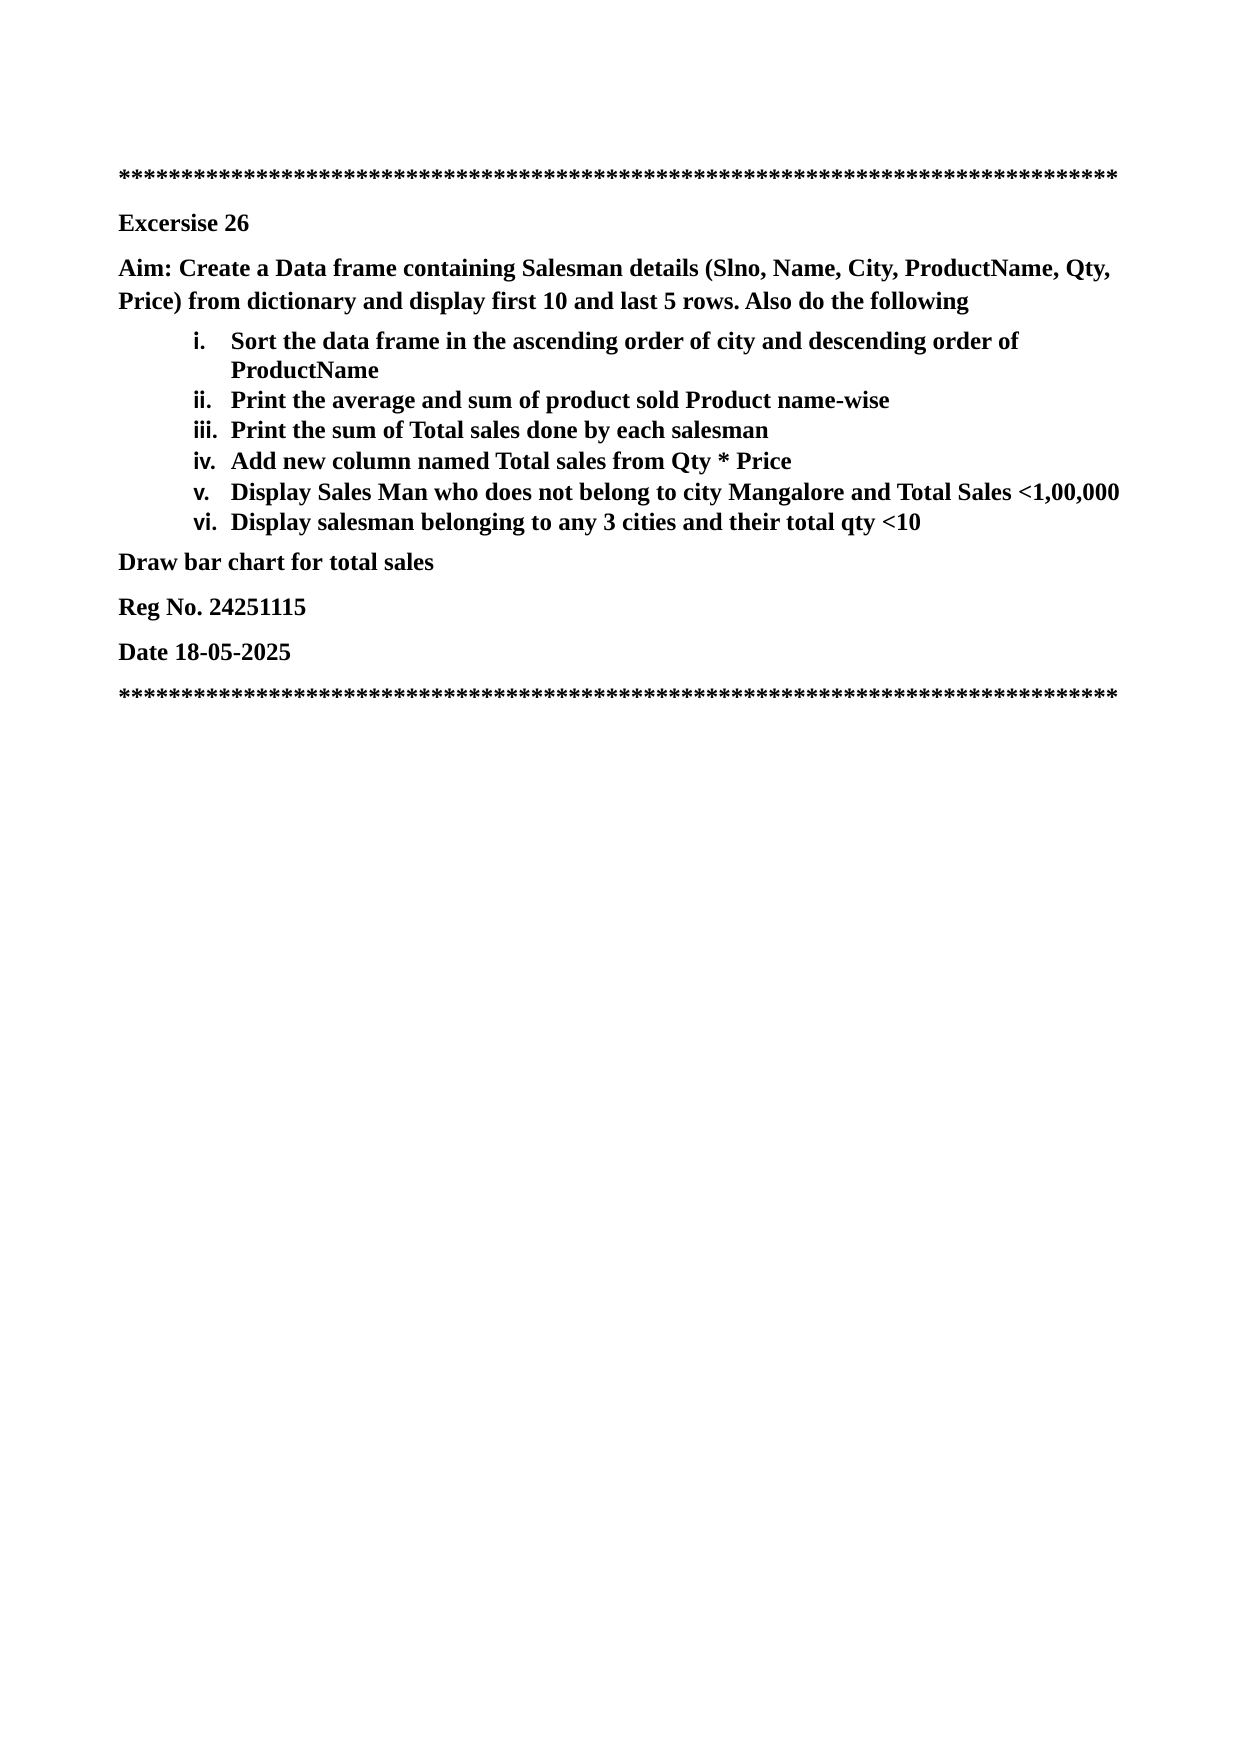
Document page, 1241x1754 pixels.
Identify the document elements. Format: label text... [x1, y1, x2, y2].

text Aim: Create a Data frame containing Salesman details (Slno, Name, City, ProductName, Qty, Price) from dictionary and display first 10 and last 5 rows. Also do the following [118, 253, 1122, 314]
text Draw bar chart for total sales [118, 547, 1122, 576]
list Print the sum of Total sales done by each salesman [193, 414, 1122, 445]
list Display salesman belonging to any 3 cities and their total qty <10 [193, 506, 1122, 537]
text Date 18-05-2025 [118, 637, 1122, 666]
list Add new column named Total sales from Qty * Price [193, 445, 1122, 476]
text Excersise 26 [118, 208, 1122, 237]
text ******************************************************************************** [118, 682, 1122, 711]
text ******************************************************************************** [118, 163, 1122, 192]
list Print the average and sum of product sold Product name-wise [193, 384, 1122, 414]
list Sort the data frame in the ascending order of city and descending order of ProductName [193, 325, 1122, 384]
list Display Sales Man who does not belong to city Mangalore and Total Sales <1,00,000 [193, 476, 1122, 506]
text Reg No. 24251115 [118, 592, 1122, 621]
